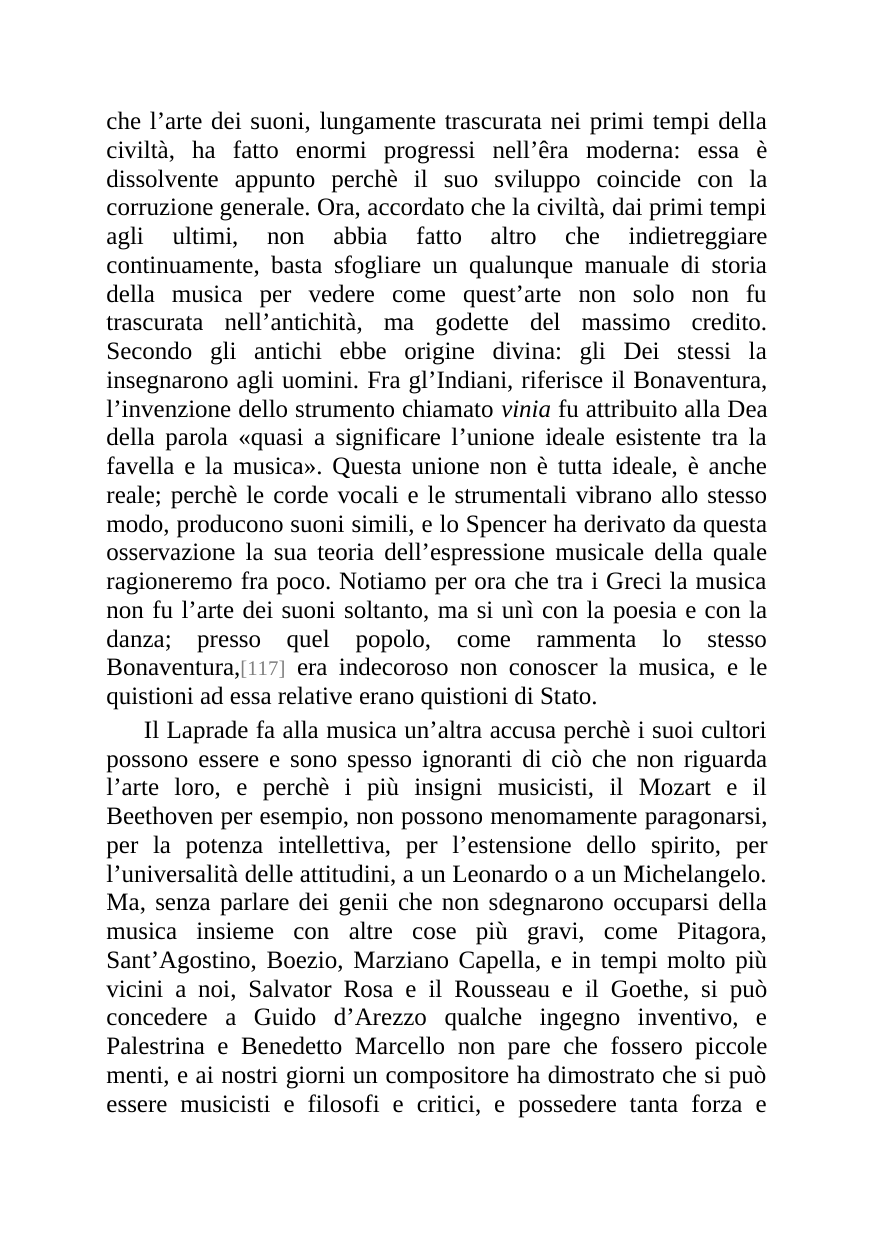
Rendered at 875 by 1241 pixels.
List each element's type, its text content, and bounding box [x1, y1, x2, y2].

text che l’arte dei suoni, lungamente trascurata nei primi tempi della civiltà, ha fatto enormi progressi nell’êra moderna: essa è dissolvente appunto perchè il suo sviluppo coincide con la corruzione generale. Ora, accordato che la civiltà, dai primi tempi agli ultimi, non abbia fatto altro che indietreggiare continuamente, basta sfogliare un qualunque manuale di storia della musica per vedere come quest’arte non solo non fu trascurata nell’antichità, ma godette del massimo credito. Secondo gli antichi ebbe origine divina: gli Dei stessi la insegnarono agli uomini. Fra gl’Indiani, riferisce il Bonaventura, l’invenzione dello strumento chiamato vinia fu attribuito alla Dea della parola «quasi a significare l’unione ideale esistente tra la favella e la musica». Questa unione non è tutta ideale, è anche reale; perchè le corde vocali e le strumentali vibrano allo stesso modo, producono suoni simili, e lo Spencer ha derivato da questa osservazione la sua teoria dell’espressione musicale della quale ragioneremo fra poco. Notiamo per ora che tra i Greci la musica non fu l’arte dei suoni soltanto, ma si unì con la poesia e con la danza; presso quel popolo, come rammenta lo stesso Bonaventura,[117] era indecoroso non conoscer la musica, e le quistioni ad essa relative erano quistioni di Stato. [106, 106, 768, 710]
text Il Laprade fa alla musica un’altra accusa perchè i suoi cultori possono essere e sono spesso ignoranti di ciò che non riguarda l’arte loro, e perchè i più insigni musicisti, il Mozart e il Beethoven per esempio, non possono menomamente paragonarsi, per la potenza intellettiva, per l’estensione dello spirito, per l’universalità delle attitudini, a un Leonardo o a un Michelangelo. Ma, senza parlare dei genii che non sdegnarono occuparsi della musica insieme con altre cose più gravi, come Pitagora, Sant’Agostino, Boezio, Marziano Capella, e in tempi molto più vicini a noi, Salvator Rosa e il Rousseau e il Goethe, si può concedere a Guido d’Arezzo qualche ingegno inventivo, e Palestrina e Benedetto Marcello non pare che fossero piccole menti, e ai nostri giorni un compositore ha dimostrato che si può essere musicisti e filosofi e critici, e possedere tanta forza e [106, 715, 768, 1117]
